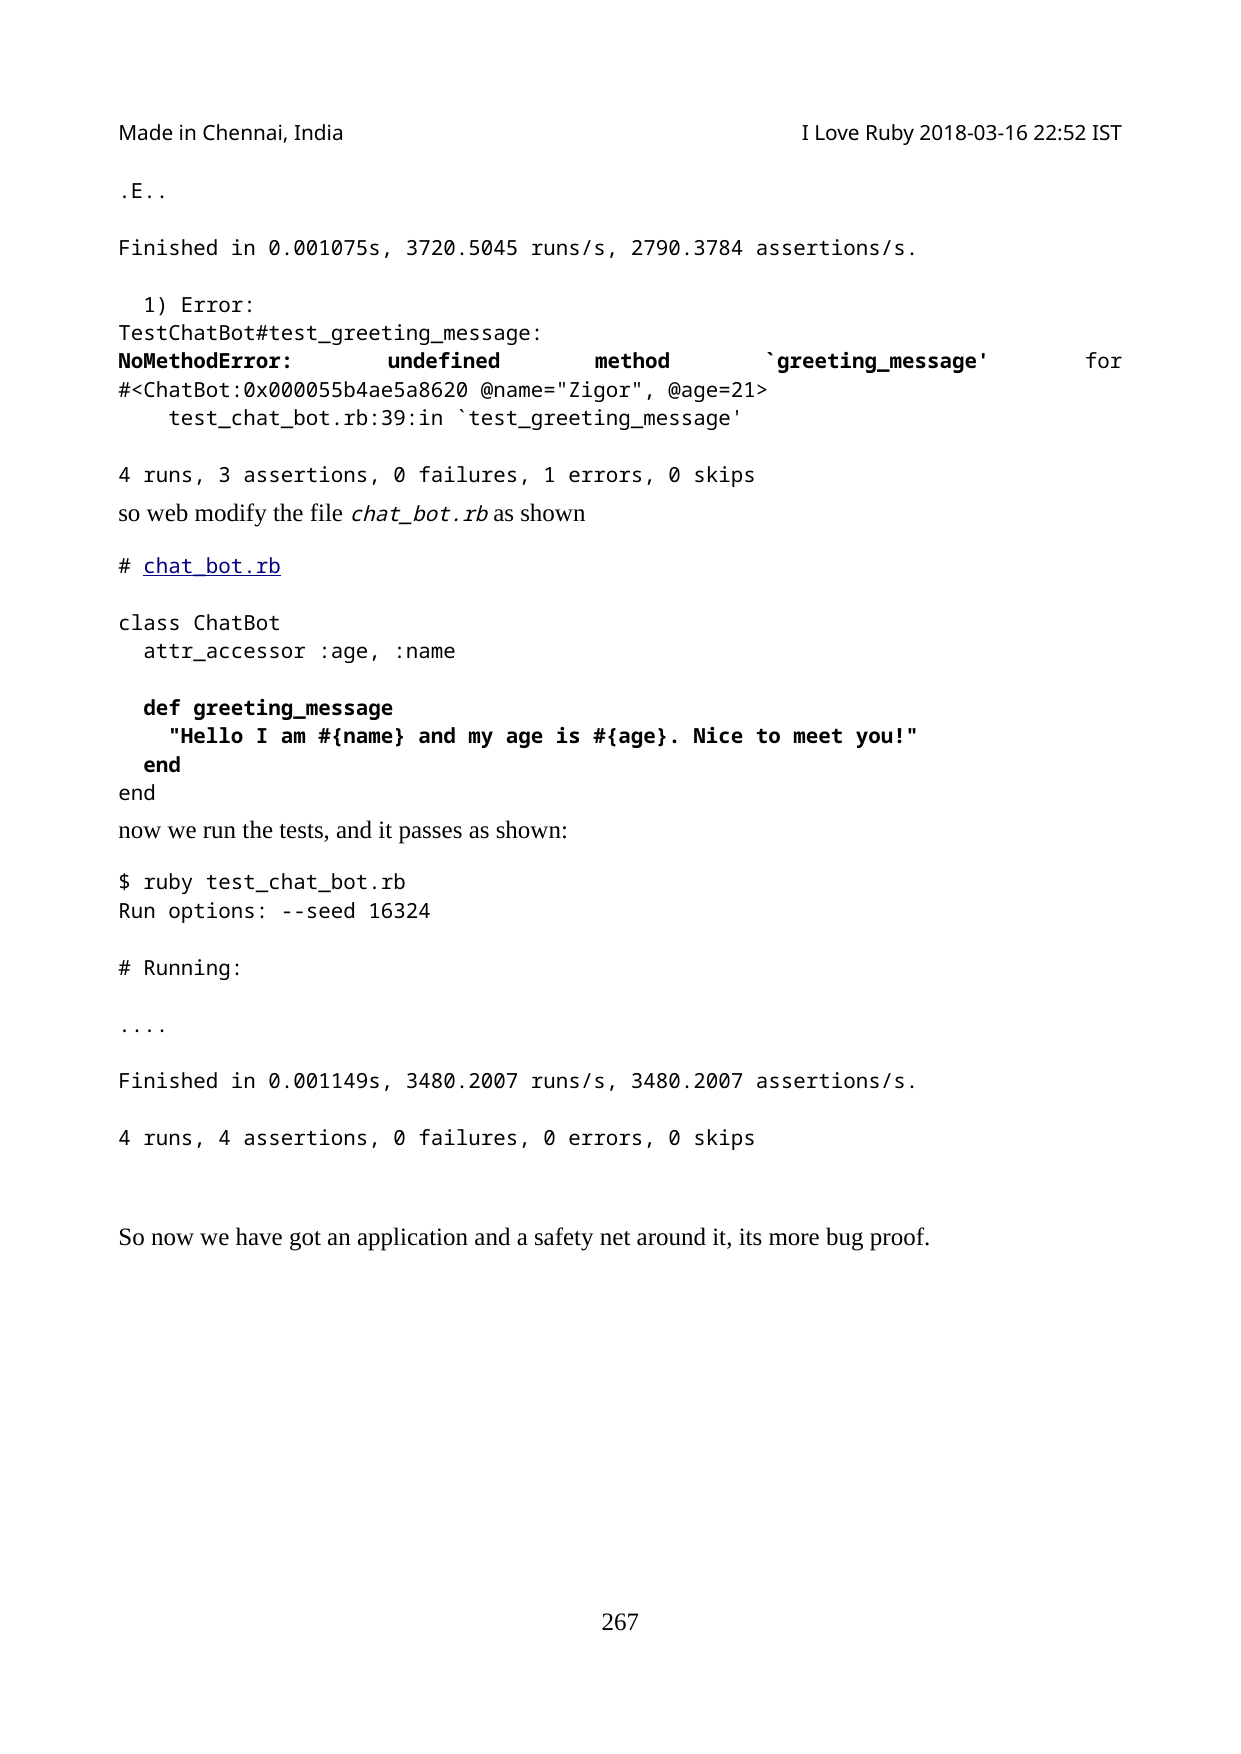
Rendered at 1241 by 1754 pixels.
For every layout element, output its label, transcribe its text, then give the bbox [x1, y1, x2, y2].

text So now we have got an application and a safety net around it, its more bug proof. [118, 1222, 1122, 1250]
text # chat_bot.rb [118, 551, 1122, 579]
text end [118, 778, 1122, 807]
text end [118, 750, 1122, 778]
text now we run the tests, and it passes as shown: [118, 816, 1122, 844]
text # Running: [118, 953, 1122, 981]
text attr_accessor :age, :name [118, 636, 1122, 664]
text TestChatBot#test_greeting_message: [118, 318, 1122, 347]
text 4 runs, 4 assertions, 0 failures, 0 errors, 0 skips [118, 1123, 1122, 1152]
text .... [118, 1010, 1122, 1038]
text .E.. [118, 176, 1122, 204]
text 4 runs, 3 assertions, 0 failures, 1 errors, 0 skips [118, 460, 1122, 489]
text "Hello I am #{name} and my age is #{age}. Nice to meet you!" [118, 721, 1122, 750]
text NoMethodError: undefined method `greeting_message' for #<ChatBot:0x000055b4ae5a8620 @name="Zigor", @age=21> [118, 347, 1122, 403]
text so web modify the file chat_bot.rb as shown [118, 498, 1122, 527]
text def greeting_message [118, 693, 1122, 721]
text class ChatBot [118, 608, 1122, 636]
text Run options: --seed 16324 [118, 896, 1122, 924]
text test_chat_bot.rb:39:in `test_greeting_message' [118, 403, 1122, 432]
text 1) Error: [118, 290, 1122, 318]
text Finished in 0.001149s, 3480.2007 runs/s, 3480.2007 assertions/s. [118, 1067, 1122, 1095]
text $ ruby test_chat_bot.rb [118, 867, 1122, 896]
text Finished in 0.001075s, 3720.5045 runs/s, 2790.3784 assertions/s. [118, 233, 1122, 261]
